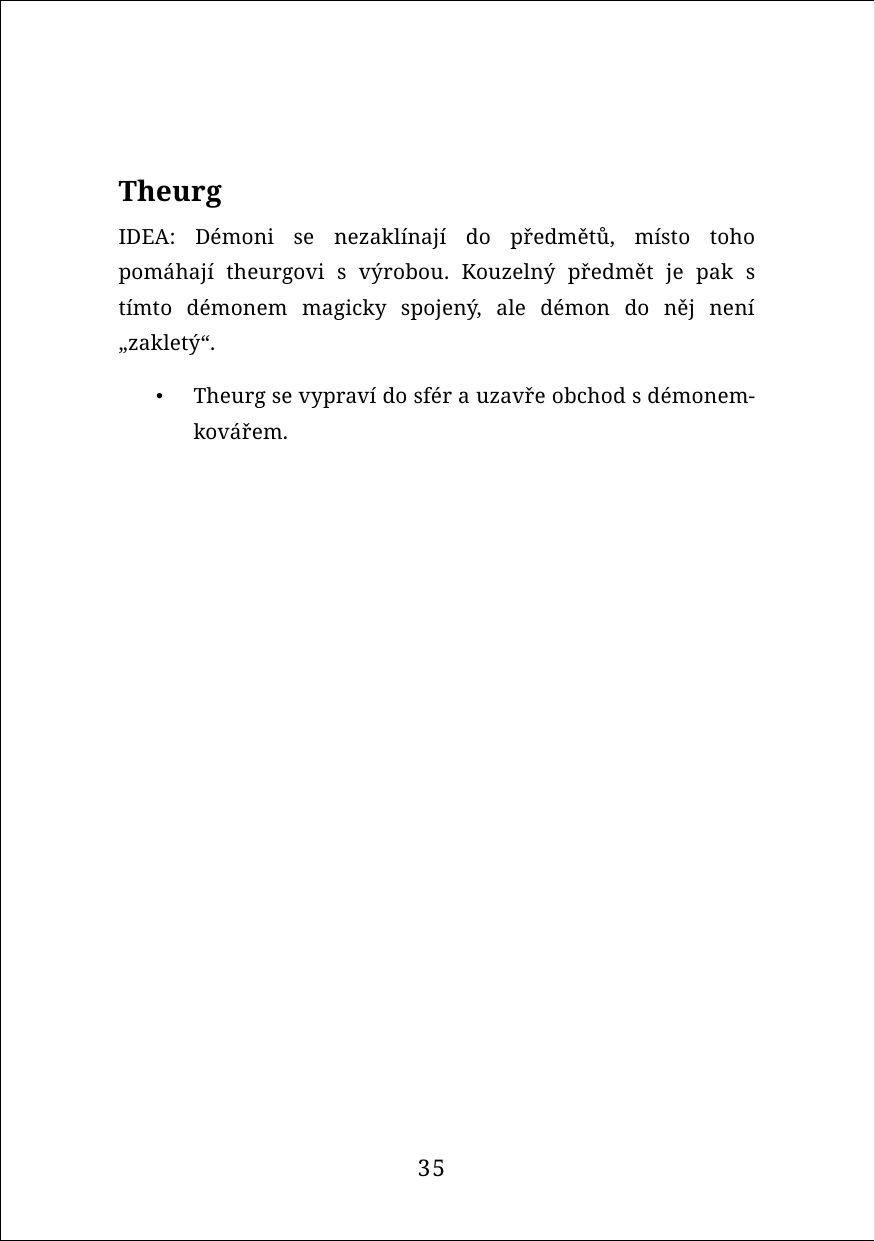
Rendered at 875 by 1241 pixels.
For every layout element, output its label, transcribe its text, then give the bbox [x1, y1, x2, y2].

text IDEA: Démoni se nezaklínají do předmětů, místo toho pomáhají theurgovi s výrobou. Kouzelný předmět je pak s tímto démonem magicky spojený, ale démon do něj není „zakletý“. [118, 222, 756, 357]
list Theurg se vypraví do sfér a uzavře obchod s démonem-kovářem. [156, 382, 756, 446]
subtitle Theurg [118, 172, 756, 210]
